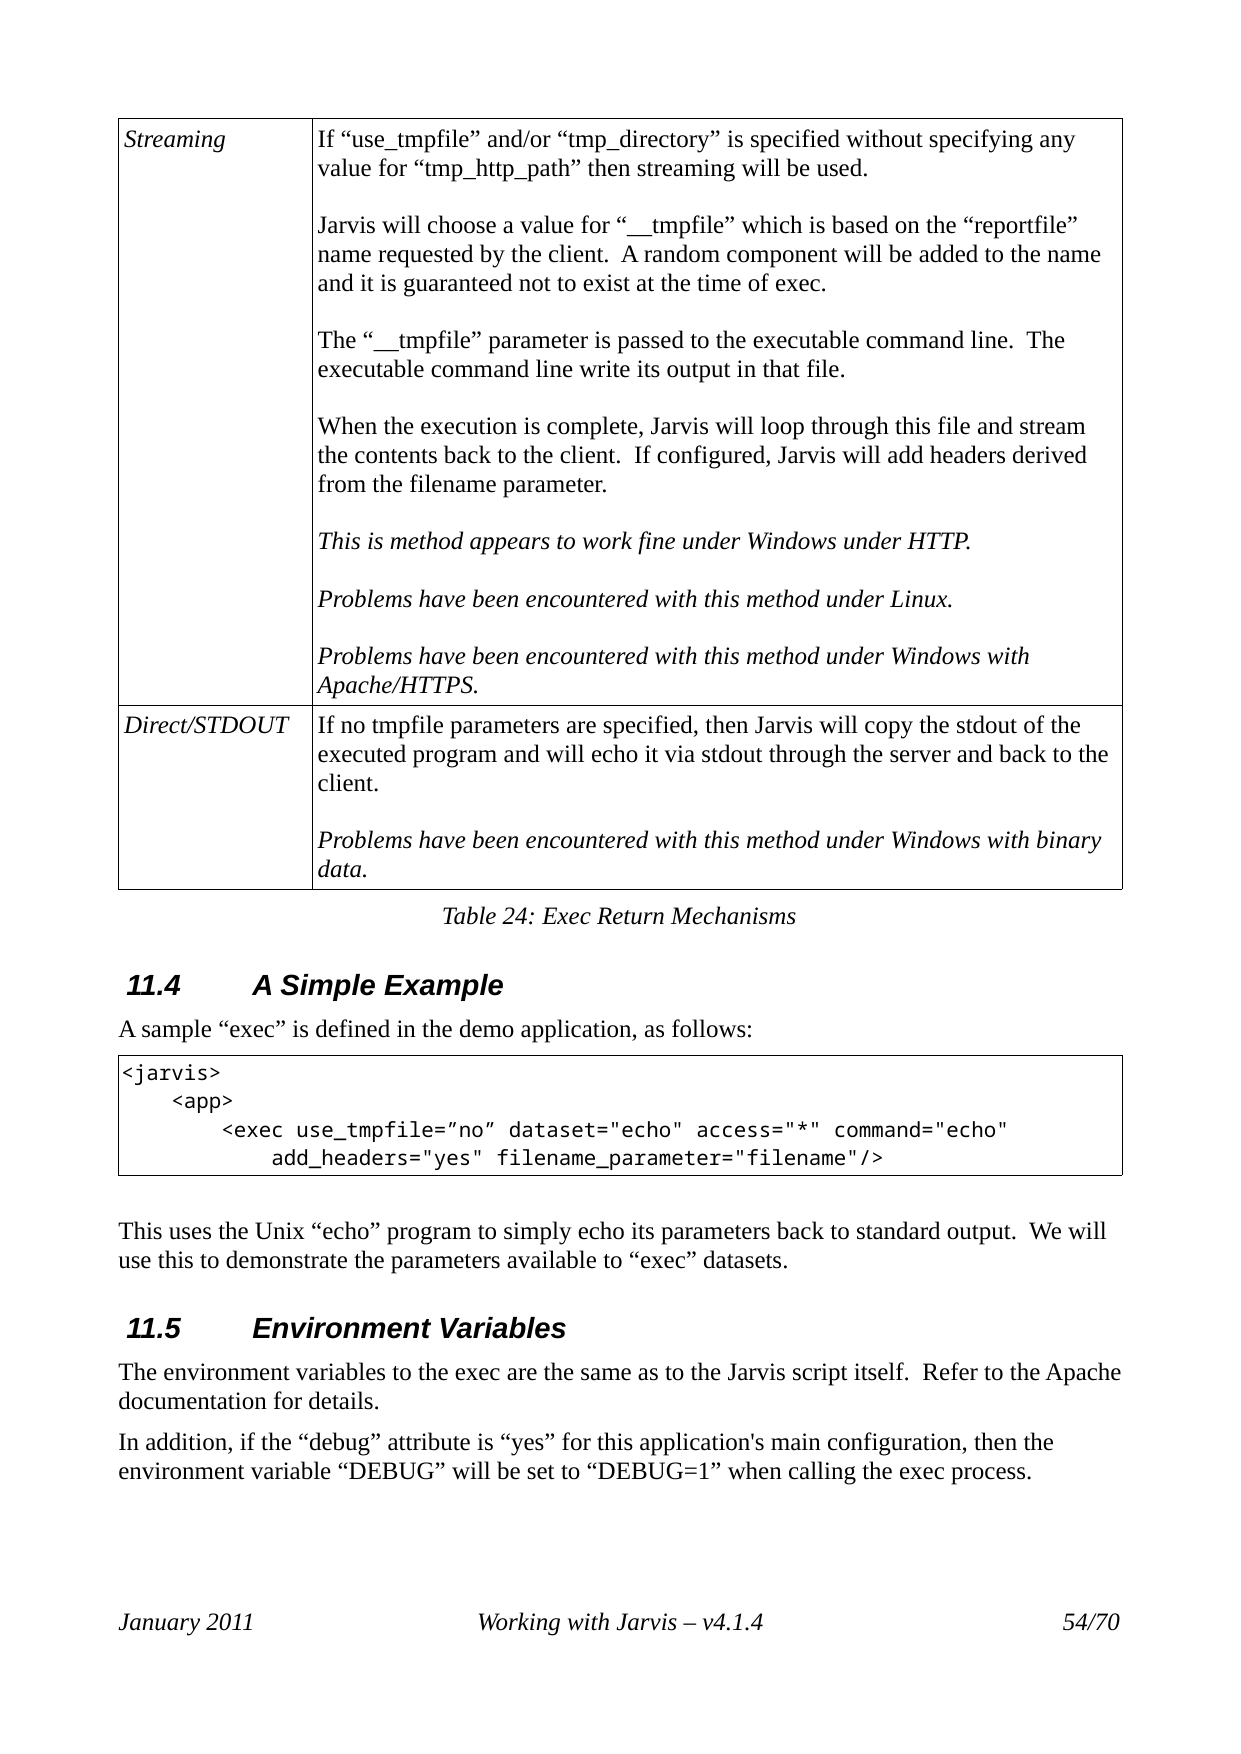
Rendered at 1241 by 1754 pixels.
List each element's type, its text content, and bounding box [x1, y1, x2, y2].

text <app> [119, 1083, 1122, 1112]
text add_headers="yes" filename_parameter="filename"/> [119, 1140, 1122, 1175]
table_cell If “use_tmpfile” and/or “tmp_directory” is specified without specifying any value for “tmp_http_path” then streaming will be used. Jarvis will choose a value for “__tmpfile” which is based on the “reportfile” name requested by the client. A random component will be added to the name and it is guaranteed not to exist at the time of exec. The “__tmpfile” parameter is passed to the executable command line. The executable command line write its output in that file. When the execution is complete, Jarvis will loop through this file and stream the contents back to the client. If configured, Jarvis will add headers derived from the filename parameter. This is method appears to work fine under Windows under HTTP. Problems have been encountered with this method under Linux. Problems have been encountered with this method under Windows with Apache/HTTPS. [313, 119, 1122, 705]
text <exec use_tmpfile=”no” dataset="echo" access="*" command="echo" [119, 1112, 1122, 1140]
subtitle Environment Variables [118, 1311, 1122, 1344]
text <jarvis> [119, 1056, 1122, 1083]
text In addition, if the “debug” attribute is “yes” for this application's main configuration, then the environment variable “DEBUG” will be set to “DEBUG=1” when calling the exec process. [118, 1427, 1122, 1484]
text A sample “exec” is defined in the demo application, as follows: [118, 1014, 1122, 1042]
text This uses the Unix “echo” program to simply echo its parameters back to standard output. We will use this to demonstrate the parameters available to “exec” datasets. [118, 1216, 1122, 1273]
text Table 24: Exec Return Mechanisms [118, 901, 1122, 930]
table_cell If no tmpfile parameters are specified, then Jarvis will copy the stdout of the executed program and will echo it via stdout through the server and back to the client. Problems have been encountered with this method under Windows with binary data. [313, 706, 1122, 889]
table_cell Streaming [119, 119, 312, 705]
table_cell Direct/STDOUT [119, 706, 312, 889]
text The environment variables to the exec are the same as to the Jarvis script itself. Refer to the Apache documentation for details. [118, 1357, 1122, 1414]
subtitle A Simple Example [118, 968, 1122, 1001]
